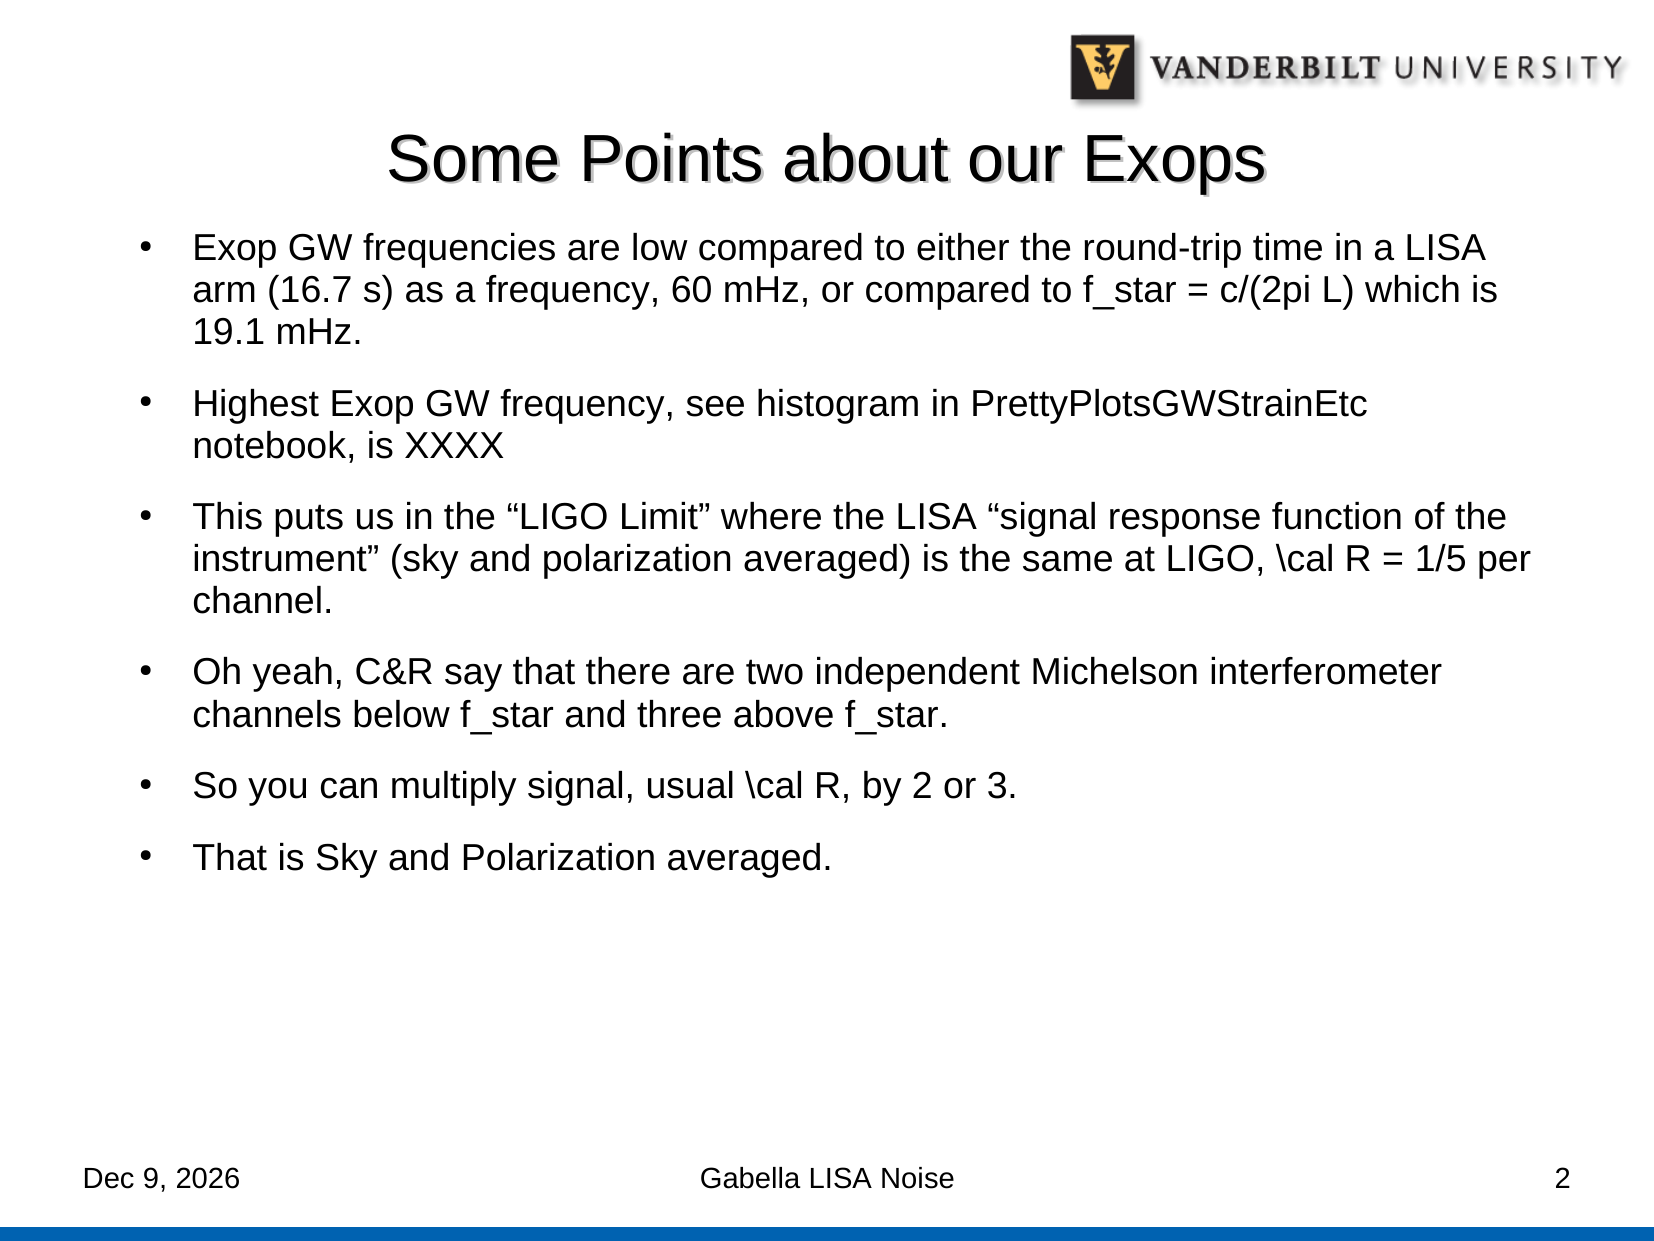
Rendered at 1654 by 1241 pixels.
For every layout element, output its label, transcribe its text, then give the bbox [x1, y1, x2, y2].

picture [1067, 31, 1637, 115]
title Some Points about our Exops [121, 100, 1534, 216]
list Exop GW frequencies are low compared to either the round-trip time in a LISA arm (16.7 s) as a frequency, 60 mHz, or compared to f_star = c/(2pi L) which is 19.1 mHz. Highest Exop GW frequency, see histogram in PrettyPlotsGWStrainEtc notebook, is XXXX This puts us in the “LIGO Limit” where the LISA “signal response function of the instrument” (sky and polarization averaged) is the same at LIGO, \cal R = 1/5 per channel. Oh yeah, C&R say that there are two independent Michelson interferometer channels below f_star and three above f_star. So you can multiply signal, usual \cal R, by 2 or 3. That is Sky and Polarization averaged. [121, 226, 1534, 947]
